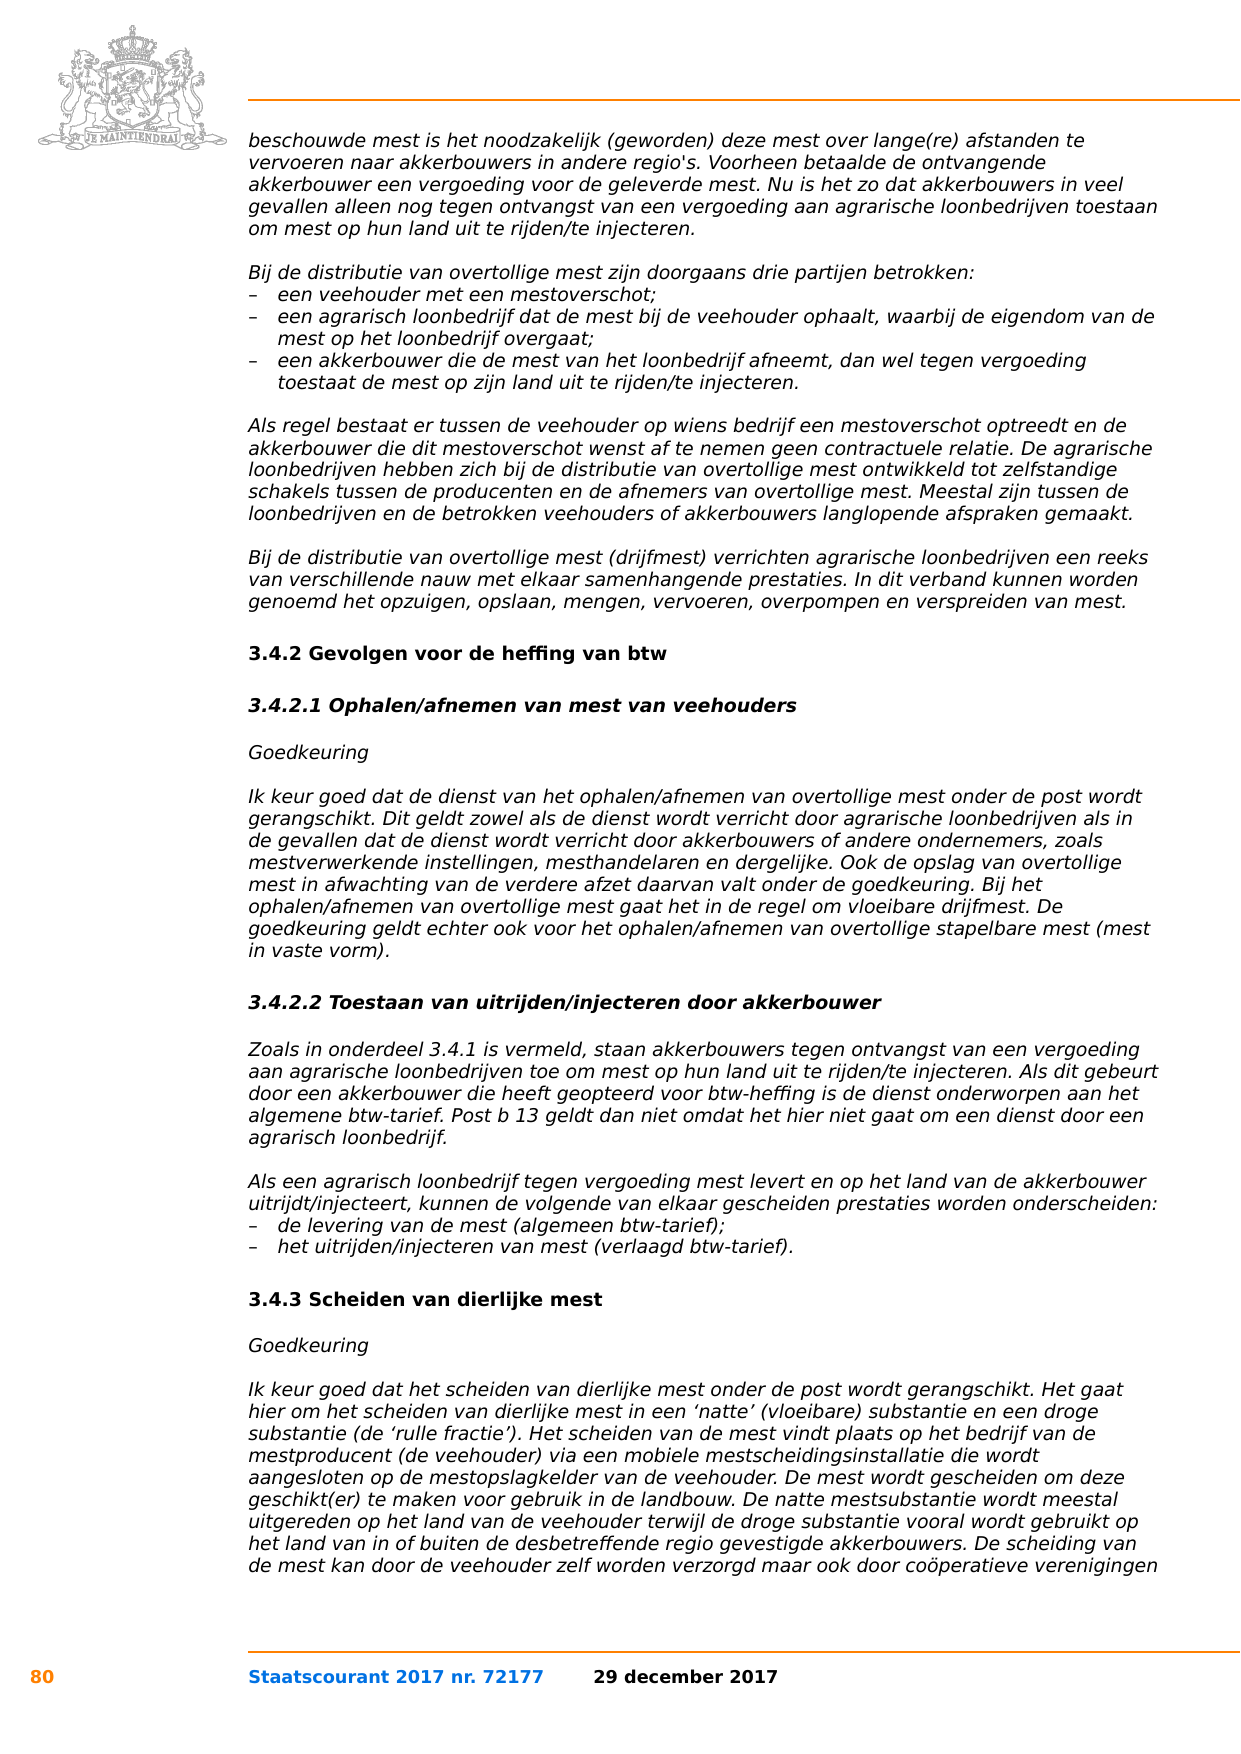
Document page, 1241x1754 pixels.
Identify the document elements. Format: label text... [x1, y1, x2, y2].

text beschouwde mest is het noodzakelijk (geworden) deze mest over lange(re) afstanden te vervoeren naar akkerbouwers in andere regio's. Voorheen betaalde de ontvangende akkerbouwer een vergoeding voor de geleverde mest. Nu is het zo dat akkerbouwers in veel gevallen alleen nog tegen ontvangst van een vergoeding aan agrarische loonbedrijven toestaan om mest op hun land uit te rijden/te injecteren. [248, 130, 1163, 240]
subtitle Goedkeuring [248, 742, 1163, 764]
text Ik keur goed dat het scheiden van dierlijke mest onder de post wordt gerangschikt. Het gaat hier om het scheiden van dierlijke mest in een ‘natte’ (vloeibare) substantie en een droge substantie (de ‘rulle fractie’). Het scheiden van de mest vindt plaats op het bedrijf van de mestproducent (de veehouder) via een mobiele mestscheidingsinstallatie die wordt aangesloten op de mestopslagkelder van de veehouder. De mest wordt gescheiden om deze geschikt(er) te maken voor gebruik in de landbouw. De natte mestsubstantie wordt meestal uitgereden op het land van de veehouder terwijl de droge substantie vooral wordt gebruikt op het land van in of buiten de desbetreffende regio gevestigde akkerbouwers. De scheiding van de mest kan door de veehouder zelf worden verzorgd maar ook door coöperatieve verenigingen [248, 1379, 1163, 1577]
text Als regel bestaat er tussen de veehouder op wiens bedrijf een mestoverschot optreedt en de akkerbouwer die dit mestoverschot wenst af te nemen geen contractuele relatie. De agrarische loonbedrijven hebben zich bij de distributie van overtollige mest ontwikkeld tot zelfstandige schakels tussen de producenten en de afnemers van overtollige mest. Meestal zijn tussen de loonbedrijven en de betrokken veehouders of akkerbouwers langlopende afspraken gemaakt. [248, 415, 1163, 525]
picture [38, 25, 227, 150]
text – een agrarisch loonbedrijf dat de mest bij de veehouder ophaalt, waarbij de eigendom van de mest op het loonbedrijf overgaat; [248, 306, 1163, 349]
text – een akkerbouwer die de mest van het loonbedrijf afneemt, dan wel tegen vergoeding toestaat de mest op zijn land uit te rijden/te injecteren. [248, 349, 1163, 393]
text – het uitrijden/injecteren van mest (verlaagd btw-tarief). [248, 1236, 1163, 1258]
subtitle 3.4.3 Scheiden van dierlijke mest [248, 1288, 1163, 1310]
subtitle 3.4.2.1 Ophalen/afnemen van mest van veehouders [248, 695, 1163, 717]
text Zoals in onderdeel 3.4.1 is vermeld, staan akkerbouwers tegen ontvangst van een vergoeding aan agrarische loonbedrijven toe om mest op hun land uit te rijden/te injecteren. Als dit gebeurt door een akkerbouwer die heeft geopteerd voor btw-heffing is de dienst onderworpen aan het algemene btw-tarief. Post b 13 geldt dan niet omdat het hier niet gaat om een dienst door een agrarisch loonbedrijf. [248, 1039, 1163, 1149]
text Als een agrarisch loonbedrijf tegen vergoeding mest levert en op het land van de akkerbouwer uitrijdt/injecteert, kunnen de volgende van elkaar gescheiden prestaties worden onderscheiden: [248, 1171, 1163, 1214]
text – een veehouder met een mestoverschot; [248, 284, 1163, 306]
text – de levering van de mest (algemeen btw-tarief); [248, 1214, 1163, 1236]
subtitle 3.4.2.2 Toestaan van uitrijden/injecteren door akkerbouwer [248, 992, 1163, 1014]
text Bij de distributie van overtollige mest (drijfmest) verrichten agrarische loonbedrijven een reeks van verschillende nauw met elkaar samenhangende prestaties. In dit verband kunnen worden genoemd het opzuigen, opslaan, mengen, vervoeren, overpompen en verspreiden van mest. [248, 547, 1163, 613]
text Ik keur goed dat de dienst van het ophalen/afnemen van overtollige mest onder de post wordt gerangschikt. Dit geldt zowel als de dienst wordt verricht door agrarische loonbedrijven als in de gevallen dat de dienst wordt verricht door akkerbouwers of andere ondernemers, zoals mestverwerkende instellingen, mesthandelaren en dergelijke. Ook de opslag van overtollige mest in afwachting van de verdere afzet daarvan valt onder de goedkeuring. Bij het ophalen/afnemen van overtollige mest gaat het in de regel om vloeibare drijfmest. De goedkeuring geldt echter ook voor het ophalen/afnemen van overtollige stapelbare mest (mest in vaste vorm). [248, 786, 1163, 962]
text Bij de distributie van overtollige mest zijn doorgaans drie partijen betrokken: [248, 262, 1163, 284]
subtitle 3.4.2 Gevolgen voor de heffing van btw [248, 643, 1163, 665]
subtitle Goedkeuring [248, 1335, 1163, 1357]
